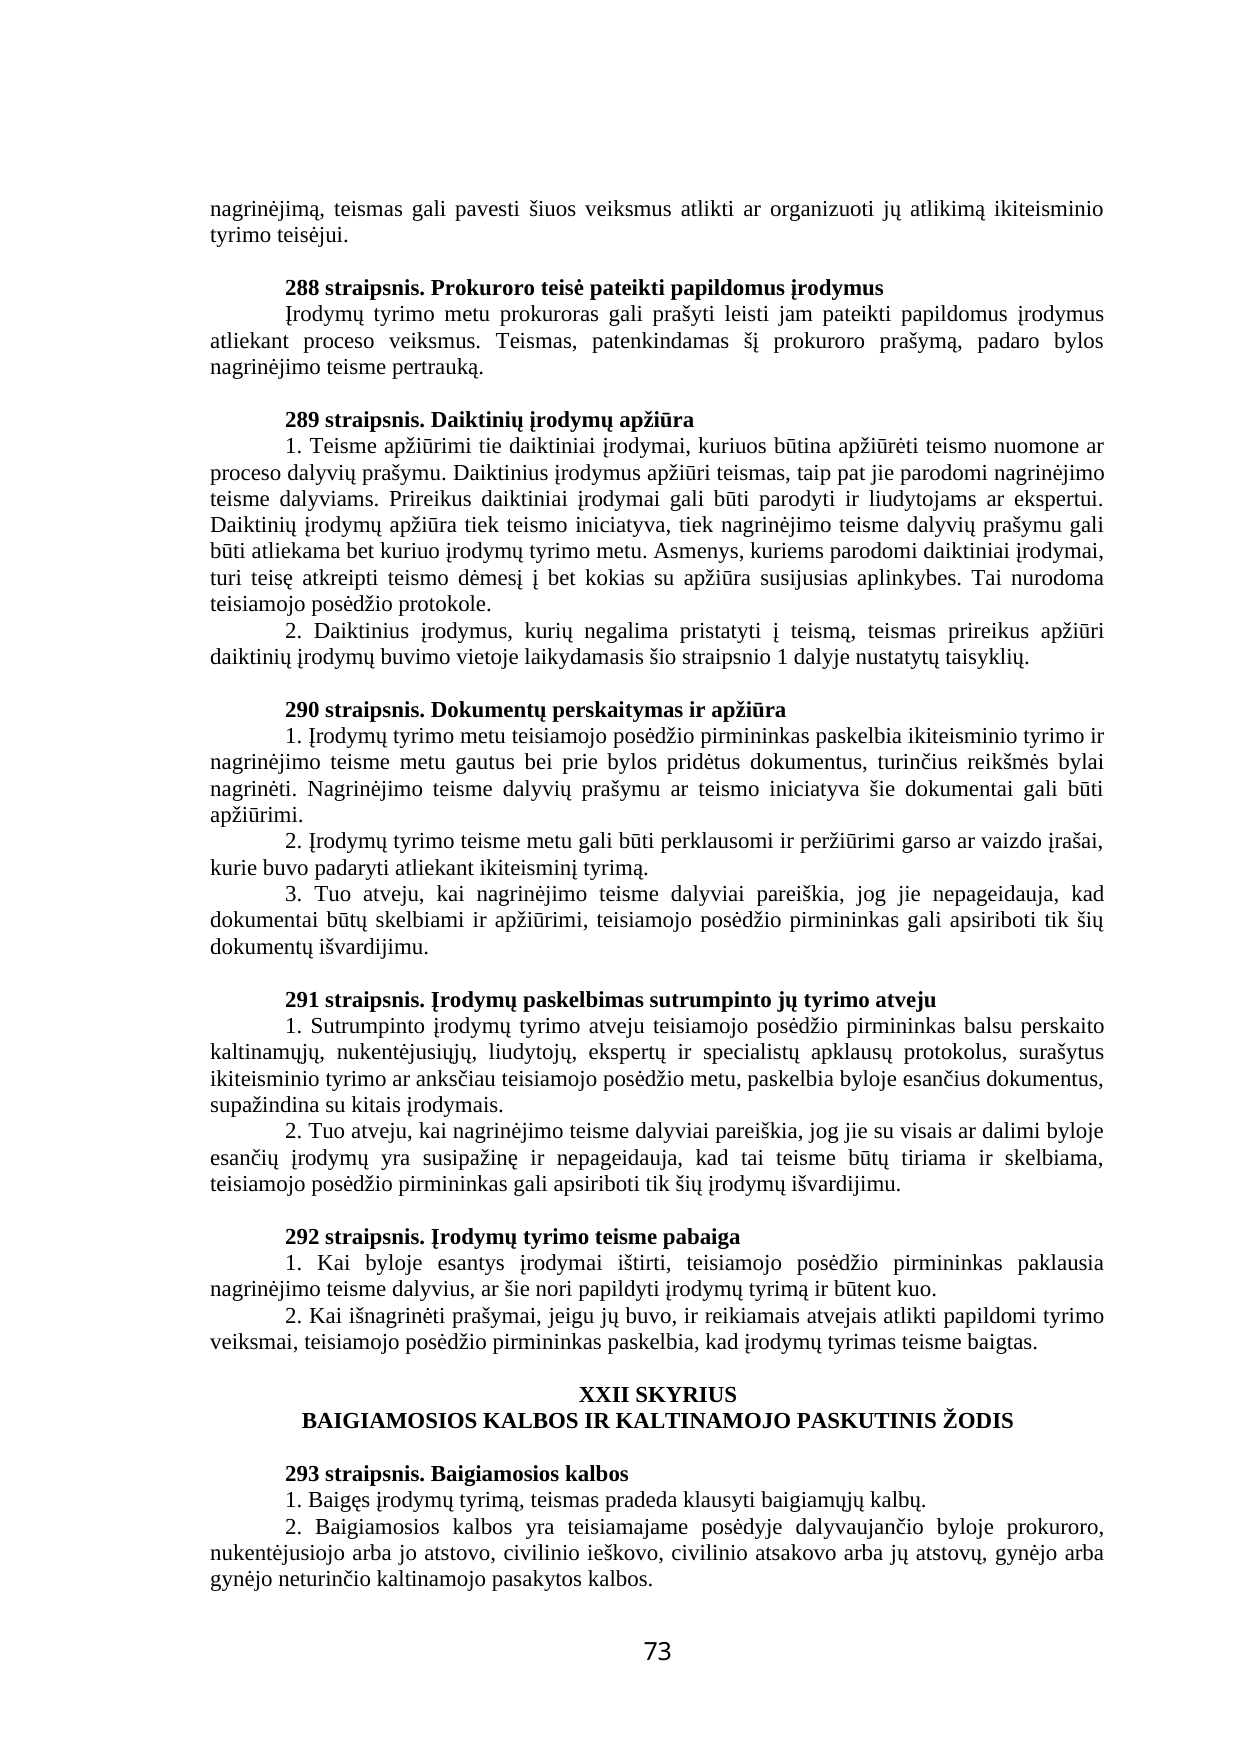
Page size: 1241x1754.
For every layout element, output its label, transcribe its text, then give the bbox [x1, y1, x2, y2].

text 3. Tuo atveju, kai nagrinėjimo teisme dalyviai pareiškia, jog jie nepageidauja, kad dokumentai būtų skelbiami ir apžiūrimi, teisiamojo posėdžio pirmininkas gali apsiriboti tik šių dokumentų išvardijimu. [210, 880, 1106, 959]
text 1. Sutrumpinto įrodymų tyrimo atveju teisiamojo posėdžio pirmininkas balsu perskaito kaltinamųjų, nukentėjusiųjų, liudytojų, ekspertų ir specialistų apklausų protokolus, surašytus ikiteisminio tyrimo ar anksčiau teisiamojo posėdžio metu, paskelbia byloje esančius dokumentus, supažindina su kitais įrodymais. [210, 1012, 1106, 1117]
text 288 straipsnis. Prokuroro teisė pateikti papildomus įrodymus [210, 274, 1106, 300]
text 1. Baigęs įrodymų tyrimą, teismas pradeda klausyti baigiamųjų kalbų. [210, 1486, 1106, 1513]
text 2. Kai išnagrinėti prašymai, jeigu jų buvo, ir reikiamais atvejais atlikti papildomi tyrimo veiksmai, teisiamojo posėdžio pirmininkas paskelbia, kad įrodymų tyrimas teisme baigtas. [210, 1302, 1106, 1354]
text 1. Įrodymų tyrimo metu teisiamojo posėdžio pirmininkas paskelbia ikiteisminio tyrimo ir nagrinėjimo teisme metu gautus bei prie bylos pridėtus dokumentus, turinčius reikšmės bylai nagrinėti. Nagrinėjimo teisme dalyvių prašymu ar teismo iniciatyva šie dokumentai gali būti apžiūrimi. [210, 722, 1106, 827]
text 290 straipsnis. Dokumentų perskaitymas ir apžiūra [210, 696, 1106, 722]
text 2. Tuo atveju, kai nagrinėjimo teisme dalyviai pareiškia, jog jie su visais ar dalimi byloje esančių įrodymų yra susipažinę ir nepageidauja, kad tai teisme būtų tiriama ir skelbiama, teisiamojo posėdžio pirmininkas gali apsiriboti tik šių įrodymų išvardijimu. [210, 1117, 1106, 1196]
text 291 straipsnis. Įrodymų paskelbimas sutrumpinto jų tyrimo atveju [210, 986, 1106, 1012]
text 2. Baigiamosios kalbos yra teisiamajame posėdyje dalyvaujančio byloje prokuroro, nukentėjusiojo arba jo atstovo, civilinio ieškovo, civilinio atsakovo arba jų atstovų, gynėjo arba gynėjo neturinčio kaltinamojo pasakytos kalbos. [210, 1513, 1106, 1592]
text BAIGIAMOSIOS KALBOS ir kaltinamojo paskutinis žodis [210, 1407, 1106, 1434]
text 292 straipsnis. Įrodymų tyrimo teisme pabaiga [210, 1223, 1106, 1249]
text 1. Kai byloje esantys įrodymai ištirti, teisiamojo posėdžio pirmininkas paklausia nagrinėjimo teisme dalyvius, ar šie nori papildyti įrodymų tyrimą ir būtent kuo. [210, 1249, 1106, 1302]
text Įrodymų tyrimo metu prokuroras gali prašyti leisti jam pateikti papildomus įrodymus atliekant proceso veiksmus. Teismas, patenkindamas šį prokuroro prašymą, padaro bylos nagrinėjimo teisme pertrauką. [210, 300, 1106, 379]
subtitle XXII skyrius [210, 1381, 1106, 1407]
text 289 straipsnis. Daiktinių įrodymų apžiūra [210, 406, 1106, 432]
text 1. Teisme apžiūrimi tie daiktiniai įrodymai, kuriuos būtina apžiūrėti teismo nuomone ar proceso dalyvių prašymu. Daiktinius įrodymus apžiūri teismas, taip pat jie parodomi nagrinėjimo teisme dalyviams. Prireikus daiktiniai įrodymai gali būti parodyti ir liudytojams ar ekspertui. Daiktinių įrodymų apžiūra tiek teismo iniciatyva, tiek nagrinėjimo teisme dalyvių prašymu gali būti atliekama bet kuriuo įrodymų tyrimo metu. Asmenys, kuriems parodomi daiktiniai įrodymai, turi teisę atkreipti teismo dėmesį į bet kokias su apžiūra susijusias aplinkybes. Tai nurodoma teisiamojo posėdžio protokole. [210, 432, 1106, 617]
text nagrinėjimą, teismas gali pavesti šiuos veiksmus atlikti ar organizuoti jų atlikimą ikiteisminio tyrimo teisėjui. [210, 195, 1106, 248]
text 293 straipsnis. Baigiamosios kalbos [210, 1460, 1106, 1486]
text 2. Daiktinius įrodymus, kurių negalima pristatyti į teismą, teismas prireikus apžiūri daiktinių įrodymų buvimo vietoje laikydamasis šio straipsnio 1 dalyje nustatytų taisyklių. [210, 617, 1106, 669]
text 2. Įrodymų tyrimo teisme metu gali būti perklausomi ir peržiūrimi garso ar vaizdo įrašai, kurie buvo padaryti atliekant ikiteisminį tyrimą. [210, 827, 1106, 880]
